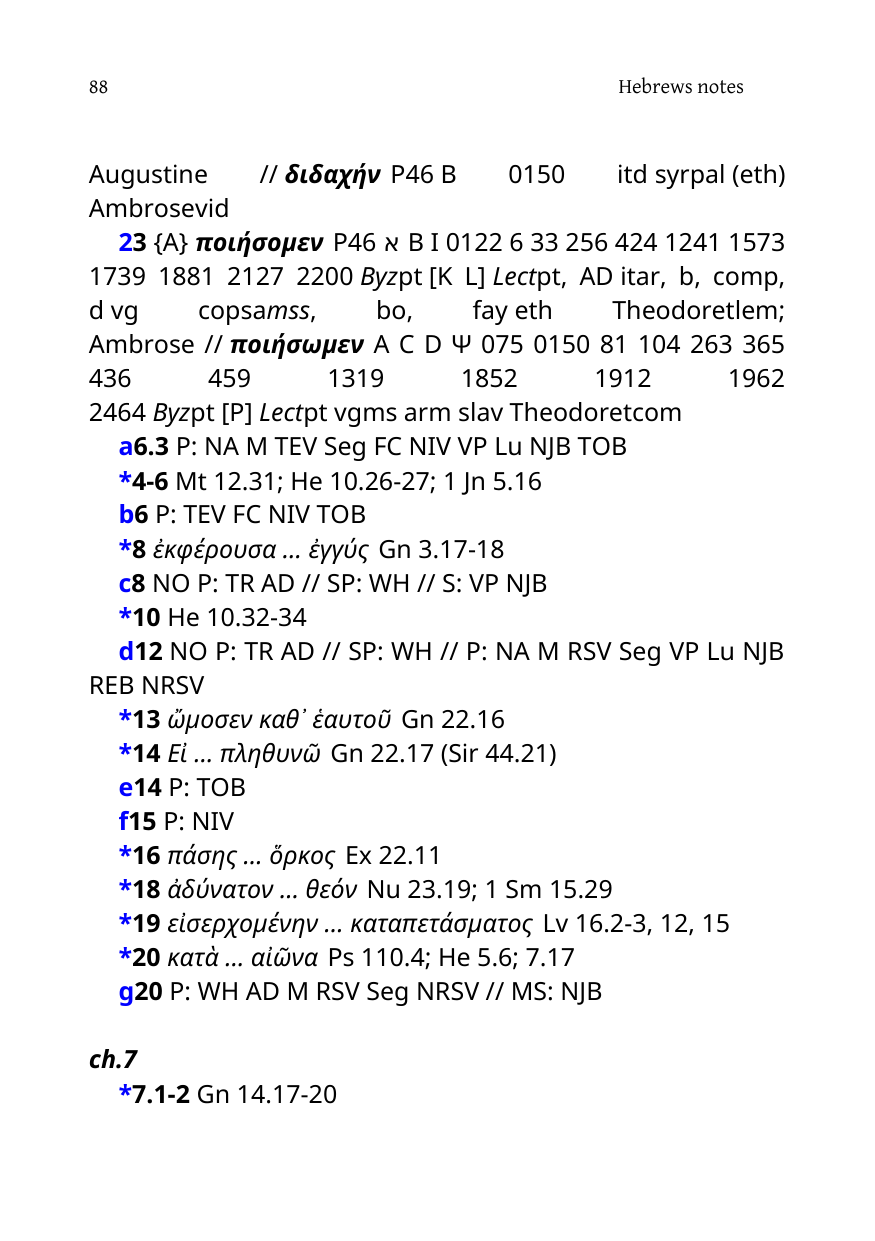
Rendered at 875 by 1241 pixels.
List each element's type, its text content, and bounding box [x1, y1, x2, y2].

text *4-6 Mt 12.31; He 10.26-27; 1 Jn 5.16 [89, 463, 785, 497]
text c8 NO P: TR AD // SP: WH // S: VP NJB [89, 565, 785, 599]
text *14 Εἰ … πληθυνῶ Gn 22.17 (Sir 44.21) [89, 736, 785, 770]
text *10 He 10.32-34 [89, 599, 785, 633]
text f15 P: NIV [89, 804, 785, 838]
text *19 εἰσερχομένην … καταπετάσματος Lv 16.2-3, 12, 15 [89, 906, 785, 940]
text g20 P: WH AD M RSV Seg NRSV // MS: NJB [89, 974, 785, 1008]
text d12 NO P: TR AD // SP: WH // P: NA M RSV Seg VP Lu NJB REB NRSV [89, 633, 785, 702]
text *16 πάσης … ὅρκος Ex 22.11 [89, 838, 785, 872]
text *8 ἐκφέρουσα … ἐγγύς Gn 3.17-18 [89, 531, 785, 565]
text *7.1-2 Gn 14.17-20 [89, 1076, 785, 1110]
text 23 {A} ποιήσομεν P46 א B I 0122 6 33 256 424 1241 1573 1739 1881 2127 2200 Byzpt [K L] Lectpt, AD itar, b, comp, d vg copsamss, bo, fay eth Theodoretlem; Ambrose // ποιήσωμεν A C D Ψ 075 0150 81 104 263 365 436 459 1319 1852 1912 1962 2464 Byzpt [P] Lectpt vgms arm slav Theodoretcom [89, 225, 785, 429]
text a6.3 P: NA M TEV Seg FC NIV VP Lu NJB TOB [89, 429, 785, 463]
subtitle ch.7 [89, 1042, 771, 1076]
text *13 ὤμοσεν καθ᾽ ἑαυτοῦ Gn 22.16 [89, 702, 785, 736]
text *18 ἀδύνατον … θεόν Nu 23.19; 1 Sm 15.29 [89, 872, 785, 906]
text Augustine // διδαχήν P46 B 0150 itd syrpal (eth) Ambrosevid [89, 157, 785, 225]
text *20 κατὰ … αἰῶνα Ps 110.4; He 5.6; 7.17 [89, 940, 785, 974]
text b6 P: TEV FC NIV TOB [89, 497, 785, 531]
text e14 P: TOB [89, 770, 785, 804]
